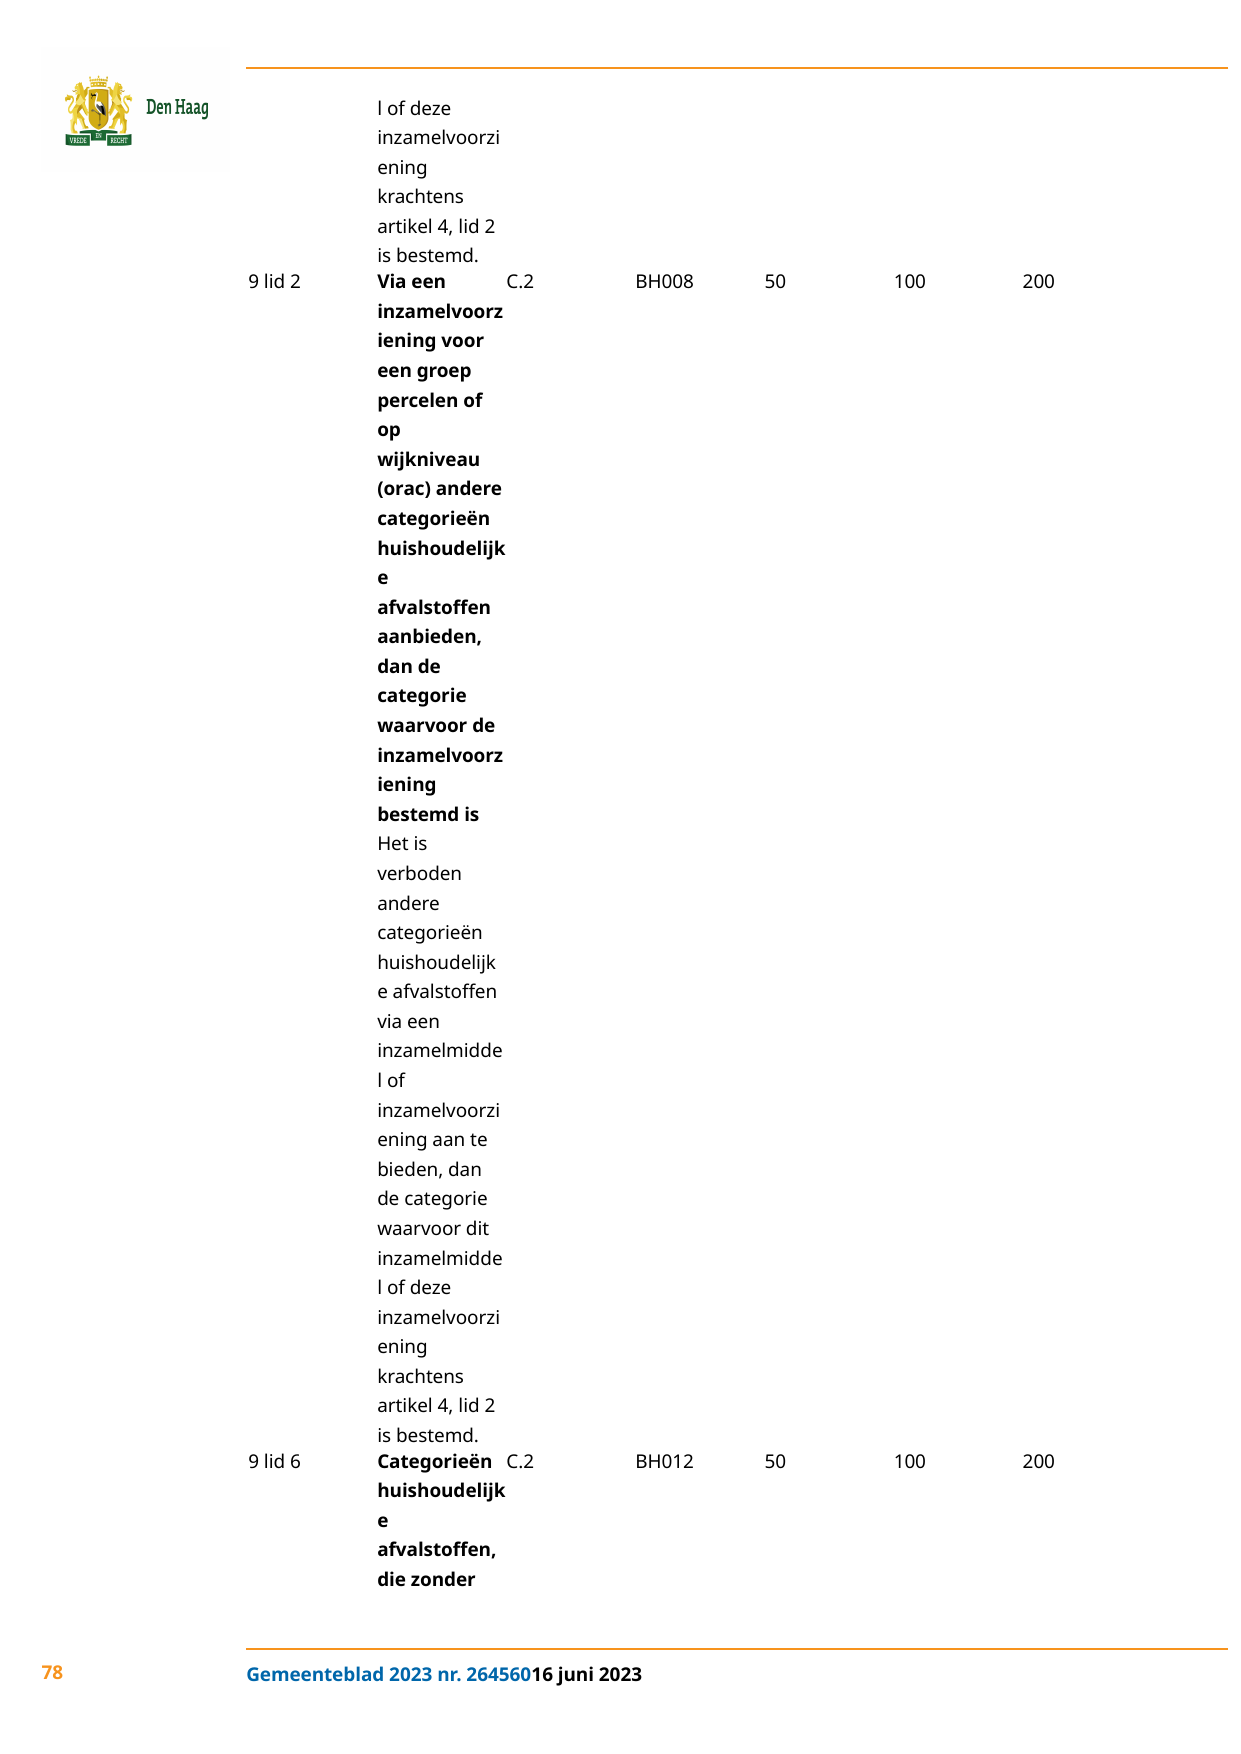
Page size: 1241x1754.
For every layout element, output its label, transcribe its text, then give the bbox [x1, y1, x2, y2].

table_cell 100 [894, 1448, 1022, 1592]
table_cell 50 [764, 1448, 893, 1592]
table_cell 200 [1023, 269, 1152, 1448]
table_cell BH012 [635, 1448, 764, 1592]
table_cell [764, 95, 893, 268]
table_cell Categorieën huishoudelijke afvalstoffen, die zonder [377, 1448, 506, 1592]
table_cell [248, 95, 377, 268]
table_cell [506, 95, 635, 268]
table_cell C.2 [506, 1448, 635, 1592]
table_cell [1023, 95, 1152, 268]
table_cell 9 lid 2 [248, 269, 377, 1448]
picture [41, 47, 231, 172]
table_cell Via een inzamelvoorziening voor een groep percelen of op wijkniveau (orac) andere categorieën huishoudelijke afvalstoffen aanbieden, dan de categorie waarvoor de inzamelvoorziening bestemd is Het is verboden andere categorieën huishoudelijke afvalstoffen via een inzamelmiddel of inzamelvoorziening aan te bieden, dan de categorie waarvoor dit inzamelmiddel of deze inzamelvoorziening krachtens artikel 4, lid 2 is bestemd. [377, 269, 506, 1448]
table_cell [894, 95, 1022, 268]
table_cell 50 [764, 269, 893, 1448]
table_cell BH008 [635, 269, 764, 1448]
table_cell 9 lid 6 [248, 1448, 377, 1592]
table_cell C.2 [506, 269, 635, 1448]
table_cell [635, 95, 764, 268]
table_cell l of deze inzamelvoorziening krachtens artikel 4, lid 2 is bestemd. [377, 95, 506, 268]
table_cell 200 [1023, 1448, 1152, 1592]
table_cell 100 [894, 269, 1022, 1448]
